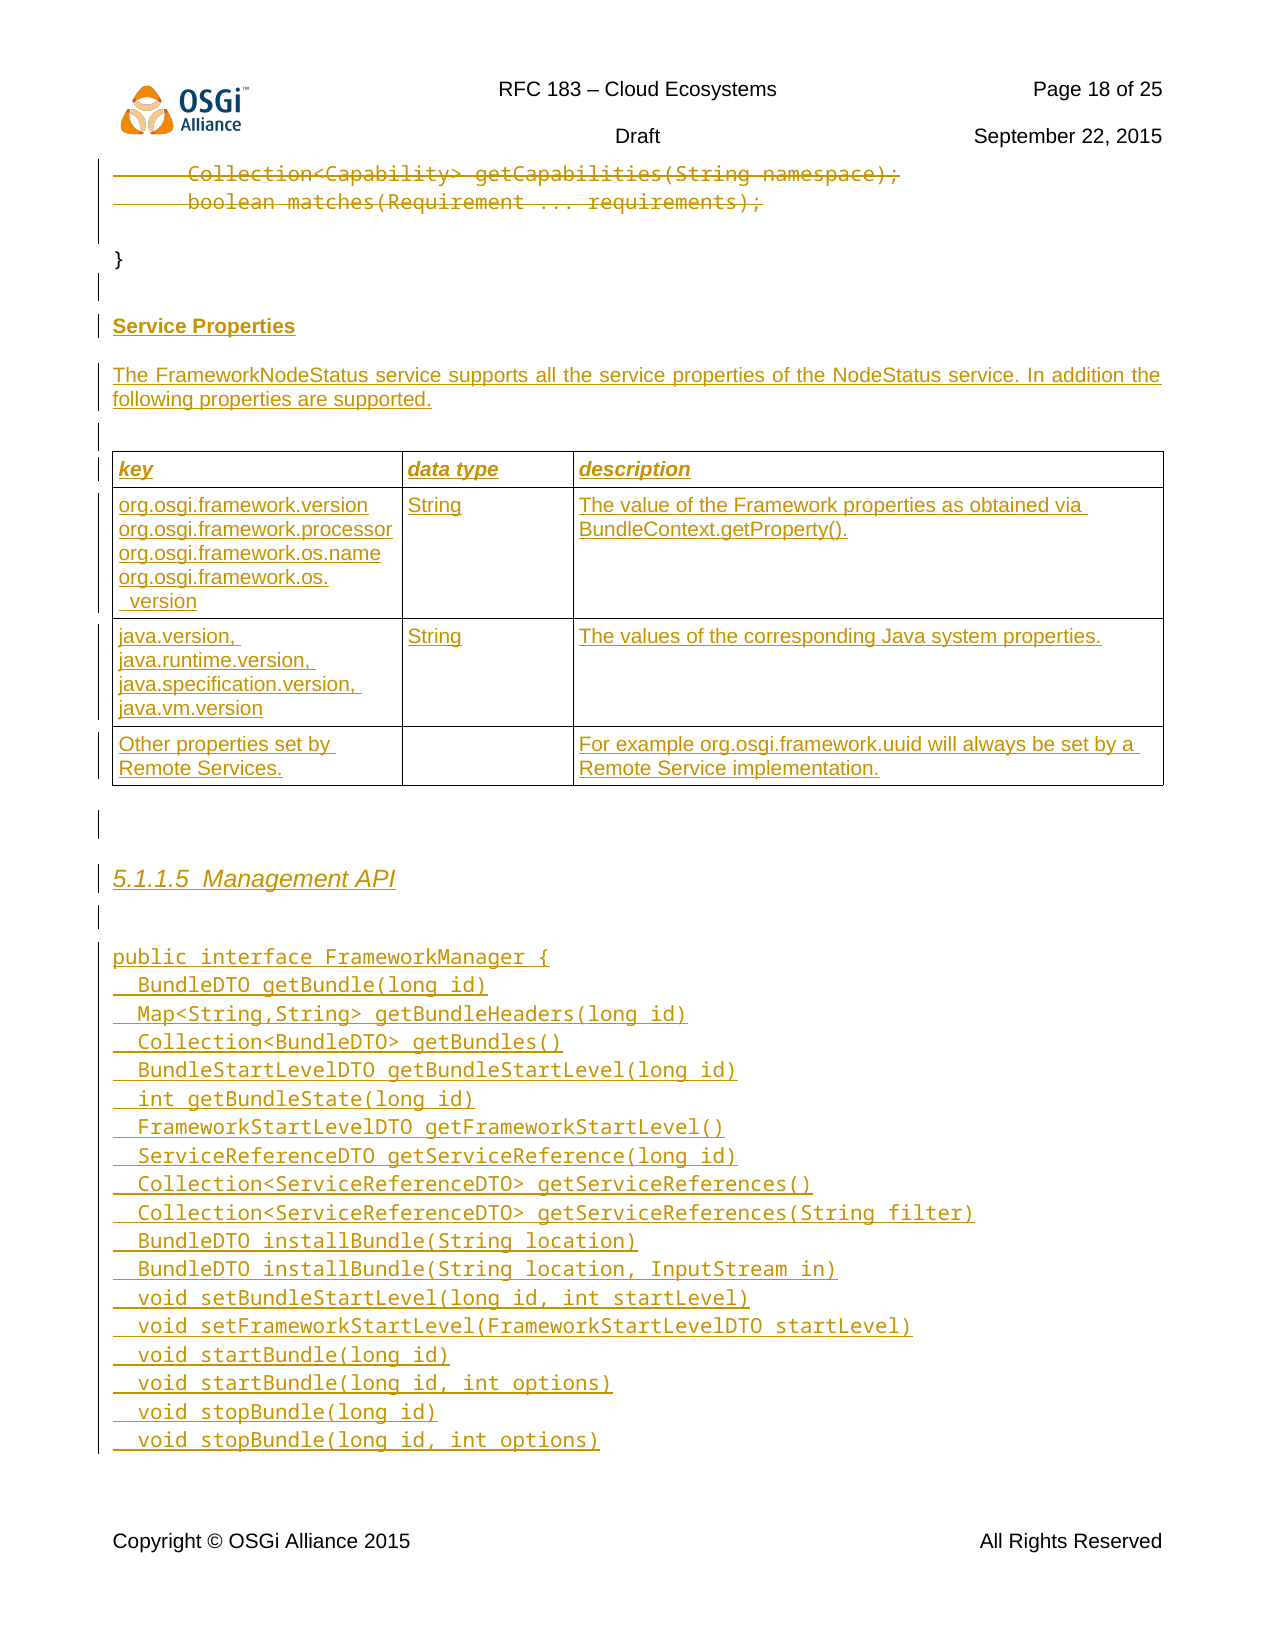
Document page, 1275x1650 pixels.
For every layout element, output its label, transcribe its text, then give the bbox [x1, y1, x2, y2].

text Collection<BundleDTO> getBundles() [112, 1027, 1162, 1056]
text BundleStartLevelDTO getBundleStartLevel(long id) [112, 1056, 1162, 1084]
table_header description [574, 452, 1163, 487]
text void startBundle(long id) [112, 1340, 1162, 1368]
text Collection<ServiceReferenceDTO> getServiceReferences(String filter) [112, 1198, 1162, 1226]
text BundleDTO installBundle(String location) [112, 1226, 1162, 1254]
table_header key [113, 452, 402, 487]
text } [112, 244, 1162, 273]
table_cell For example org.osgi.framework.uuid will always be set by a Remote Service implementation. [574, 727, 1163, 785]
text void startBundle(long id, int options) [112, 1368, 1162, 1397]
table_cell org.osgi.framework.version org.osgi.framework.processor org.osgi.framework.os.name org.osgi.framework.os. version [113, 488, 402, 618]
text Service Properties [112, 314, 1162, 338]
table_cell String [403, 619, 573, 726]
table_cell String [403, 488, 573, 618]
table_cell The values of the corresponding Java system properties. [574, 619, 1163, 726]
table_cell java.version, java.runtime.version, java.specification.version, java.vm.version [113, 619, 402, 726]
text void stopBundle(long id) [112, 1397, 1162, 1425]
text public interface FrameworkManager { [112, 942, 1162, 970]
table_cell The value of the Framework properties as obtained via BundleContext.getProperty(). [574, 488, 1163, 618]
text void stopBundle(long id, int options) [112, 1425, 1162, 1454]
text Collection<ServiceReferenceDTO> getServiceReferences() [112, 1169, 1162, 1198]
text void setFrameworkStartLevel(FrameworkStartLevelDTO startLevel) [112, 1311, 1162, 1340]
text following properties are supported. [112, 385, 1162, 411]
text BundleDTO installBundle(String location, InputStream in) [112, 1254, 1162, 1283]
subtitle Management API [112, 864, 1162, 893]
picture [113, 78, 257, 142]
text Map<String,String> getBundleHeaders(long id) [112, 999, 1162, 1027]
text ServiceReferenceDTO getServiceReference(long id) [112, 1141, 1162, 1169]
text BundleDTO getBundle(long id) [112, 970, 1162, 999]
table_cell [403, 727, 573, 785]
text void setBundleStartLevel(long id, int startLevel) [112, 1283, 1162, 1311]
table_cell Other properties set by Remote Services. [113, 727, 402, 785]
text The FrameworkNodeStatus service supports all the service properties of the NodeStatus service. In addition the [112, 363, 1162, 384]
text int getBundleState(long id) [112, 1084, 1162, 1112]
text FrameworkStartLevelDTO getFrameworkStartLevel() [112, 1112, 1162, 1141]
table_header data type [403, 452, 573, 487]
